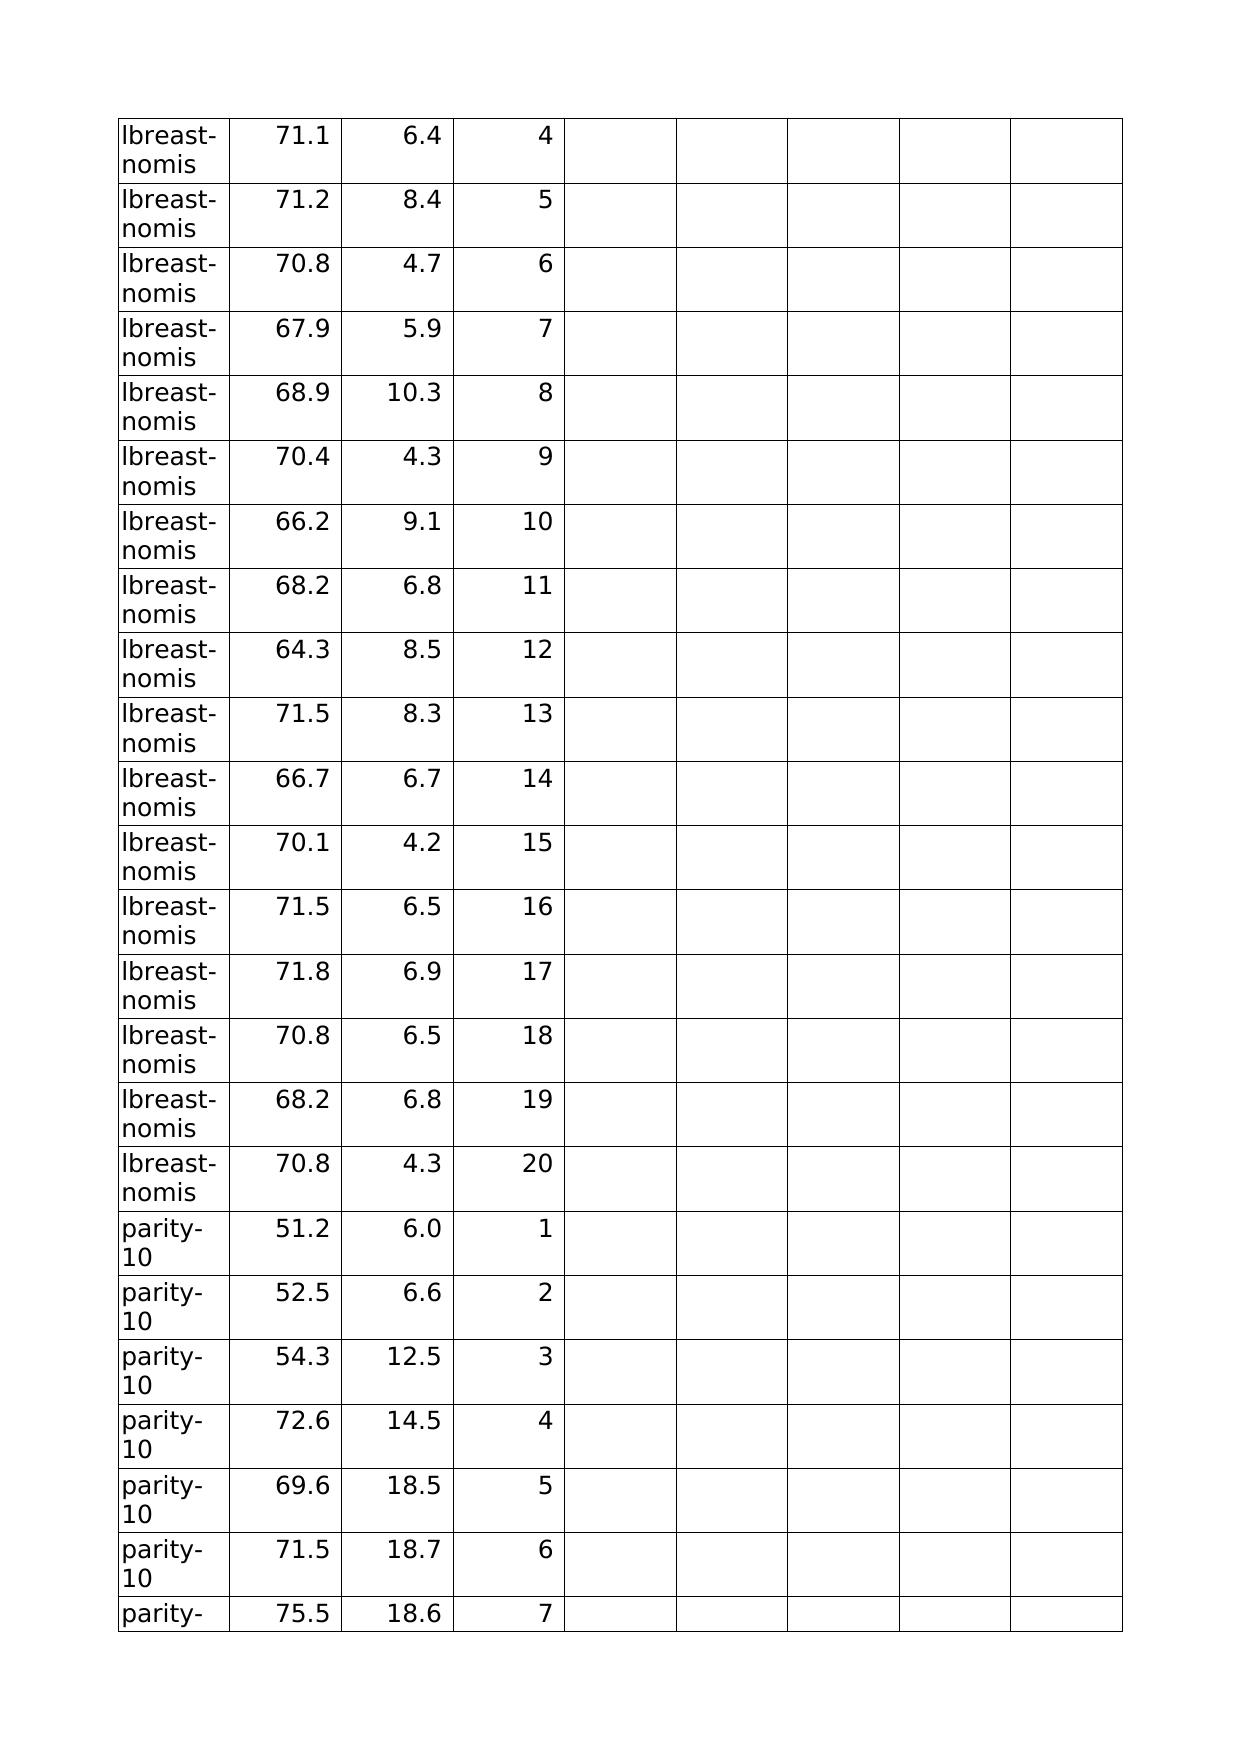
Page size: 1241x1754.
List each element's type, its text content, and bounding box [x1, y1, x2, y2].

table_cell [788, 1276, 899, 1339]
table_cell [677, 826, 787, 889]
table_cell [900, 569, 1010, 632]
table_cell [1011, 762, 1122, 825]
table_cell [900, 184, 1010, 247]
table_cell [565, 505, 676, 568]
table_cell [677, 1019, 787, 1082]
table_cell 72.6 [230, 1405, 341, 1468]
table_cell [788, 1469, 899, 1532]
table_cell [677, 1147, 787, 1211]
table_cell lbreast-nomis [119, 1147, 229, 1211]
table_cell lbreast-nomis [119, 569, 229, 632]
table_cell 12.5 [342, 1340, 453, 1403]
table_cell 64.3 [230, 633, 341, 697]
table_cell [900, 119, 1010, 182]
table_cell 54.3 [230, 1340, 341, 1403]
table_cell 4.3 [342, 441, 453, 504]
table_cell 6.6 [342, 1276, 453, 1339]
table_cell [1011, 505, 1122, 568]
table_cell parity-10 [119, 1212, 229, 1275]
table_cell 6.8 [342, 1083, 453, 1146]
table_cell [788, 1533, 899, 1596]
table_cell [1011, 248, 1122, 311]
table_cell 4.2 [342, 826, 453, 889]
table_cell 6.7 [342, 762, 453, 825]
table_cell 2 [454, 1276, 564, 1339]
table_cell [788, 1212, 899, 1275]
table_cell [565, 890, 676, 954]
table_cell [677, 312, 787, 375]
table_cell [677, 762, 787, 825]
table_cell 71.5 [230, 698, 341, 761]
table_cell [565, 119, 676, 182]
table_cell [1011, 955, 1122, 1018]
table_cell [1011, 441, 1122, 504]
table_cell [788, 248, 899, 311]
table_cell [565, 1597, 676, 1631]
table_cell lbreast-nomis [119, 955, 229, 1018]
table_cell [677, 1405, 787, 1468]
table_cell 70.8 [230, 248, 341, 311]
table_cell 12 [454, 633, 564, 697]
table_cell 9 [454, 441, 564, 504]
table_cell 4 [454, 119, 564, 182]
table_cell [1011, 119, 1122, 182]
table_cell [788, 698, 899, 761]
table_cell 6 [454, 1533, 564, 1596]
table_cell 18.5 [342, 1469, 453, 1532]
table_cell 15 [454, 826, 564, 889]
table_cell 71.1 [230, 119, 341, 182]
table_cell 6.5 [342, 1019, 453, 1082]
table_cell 10 [454, 505, 564, 568]
table_cell parity-10 [119, 1340, 229, 1403]
table_cell [788, 1147, 899, 1211]
table_cell [900, 1340, 1010, 1403]
table_cell [788, 890, 899, 954]
table_cell [900, 698, 1010, 761]
table_cell [677, 1533, 787, 1596]
table_cell [565, 312, 676, 375]
table_cell [900, 312, 1010, 375]
table_cell 70.8 [230, 1147, 341, 1211]
table_cell 5 [454, 1469, 564, 1532]
table_cell [788, 376, 899, 439]
table_cell 66.2 [230, 505, 341, 568]
table_cell [677, 1597, 787, 1631]
table_cell [1011, 1533, 1122, 1596]
table_cell 18.7 [342, 1533, 453, 1596]
table_cell [1011, 1597, 1122, 1631]
table_cell lbreast-nomis [119, 119, 229, 182]
table_cell [900, 376, 1010, 439]
table_cell [788, 826, 899, 889]
table_cell 13 [454, 698, 564, 761]
table_cell 68.9 [230, 376, 341, 439]
table_cell 6.0 [342, 1212, 453, 1275]
table_cell [788, 569, 899, 632]
table_cell lbreast-nomis [119, 505, 229, 568]
table_cell lbreast-nomis [119, 826, 229, 889]
table_cell [788, 1340, 899, 1403]
table_cell [1011, 1340, 1122, 1403]
table_cell 3 [454, 1340, 564, 1403]
table_cell [677, 1083, 787, 1146]
table_cell [565, 376, 676, 439]
table_cell 17 [454, 955, 564, 1018]
table_cell 69.6 [230, 1469, 341, 1532]
table_cell lbreast-nomis [119, 890, 229, 954]
table_cell [1011, 698, 1122, 761]
table_cell 66.7 [230, 762, 341, 825]
table_cell 71.5 [230, 890, 341, 954]
table_cell lbreast-nomis [119, 184, 229, 247]
table_cell [788, 505, 899, 568]
table_cell 7 [454, 312, 564, 375]
table_cell lbreast-nomis [119, 1019, 229, 1082]
table_cell [1011, 376, 1122, 439]
table_cell 11 [454, 569, 564, 632]
table_cell [565, 1340, 676, 1403]
table_cell [1011, 1212, 1122, 1275]
table_cell [565, 762, 676, 825]
table_cell [565, 248, 676, 311]
table_cell 4 [454, 1405, 564, 1468]
table_cell 6 [454, 248, 564, 311]
table_cell [677, 569, 787, 632]
table_cell [788, 184, 899, 247]
table_cell parity-10 [119, 1533, 229, 1596]
table_cell [565, 955, 676, 1018]
table_cell 8.3 [342, 698, 453, 761]
table_cell parity- [119, 1597, 229, 1631]
table_cell [1011, 1469, 1122, 1532]
table_cell parity-10 [119, 1405, 229, 1468]
table_cell [1011, 826, 1122, 889]
table_cell [900, 890, 1010, 954]
table_cell 70.8 [230, 1019, 341, 1082]
table_cell [1011, 1019, 1122, 1082]
table_cell 1 [454, 1212, 564, 1275]
table_cell [900, 505, 1010, 568]
table_cell 70.1 [230, 826, 341, 889]
table_cell [788, 1405, 899, 1468]
table_cell 9.1 [342, 505, 453, 568]
table_cell 75.5 [230, 1597, 341, 1631]
table_cell [677, 955, 787, 1018]
table_cell [900, 826, 1010, 889]
table_cell 7 [454, 1597, 564, 1631]
table_cell 14.5 [342, 1405, 453, 1468]
table_cell [788, 1083, 899, 1146]
table_cell [565, 1405, 676, 1468]
table_cell [565, 1533, 676, 1596]
table_cell 10.3 [342, 376, 453, 439]
table_cell 6.8 [342, 569, 453, 632]
table_cell parity-10 [119, 1469, 229, 1532]
table_cell [900, 955, 1010, 1018]
table_cell [677, 698, 787, 761]
table_cell [565, 569, 676, 632]
table_cell lbreast-nomis [119, 441, 229, 504]
table_cell [1011, 312, 1122, 375]
table_cell [788, 312, 899, 375]
table_cell [1011, 633, 1122, 697]
table_cell [900, 1019, 1010, 1082]
table_cell lbreast-nomis [119, 1083, 229, 1146]
table_cell lbreast-nomis [119, 312, 229, 375]
table_cell [900, 248, 1010, 311]
table_cell [900, 1597, 1010, 1631]
table_cell [900, 762, 1010, 825]
table_cell 52.5 [230, 1276, 341, 1339]
table_cell 5.9 [342, 312, 453, 375]
table_cell [565, 698, 676, 761]
table_cell parity-10 [119, 1276, 229, 1339]
table_cell lbreast-nomis [119, 248, 229, 311]
table_cell [565, 1083, 676, 1146]
table_cell lbreast-nomis [119, 633, 229, 697]
table_cell [565, 184, 676, 247]
table_cell [900, 1083, 1010, 1146]
table_cell 6.9 [342, 955, 453, 1018]
table_cell lbreast-nomis [119, 376, 229, 439]
table_cell 20 [454, 1147, 564, 1211]
table_cell [900, 633, 1010, 697]
table_cell 51.2 [230, 1212, 341, 1275]
table_cell 8 [454, 376, 564, 439]
table_cell 14 [454, 762, 564, 825]
table_cell [677, 248, 787, 311]
table_cell [677, 633, 787, 697]
table_cell [1011, 569, 1122, 632]
table_cell [900, 1276, 1010, 1339]
table_cell 71.5 [230, 1533, 341, 1596]
table_cell [1011, 1083, 1122, 1146]
table_cell [677, 184, 787, 247]
table_cell [788, 1597, 899, 1631]
table_cell 68.2 [230, 569, 341, 632]
table_cell [900, 1469, 1010, 1532]
table_cell 4.7 [342, 248, 453, 311]
table_cell 71.2 [230, 184, 341, 247]
table_cell [677, 441, 787, 504]
table_cell [788, 955, 899, 1018]
table_cell 8.4 [342, 184, 453, 247]
table_cell 19 [454, 1083, 564, 1146]
table_cell 6.5 [342, 890, 453, 954]
table_cell 18.6 [342, 1597, 453, 1631]
table_cell 68.2 [230, 1083, 341, 1146]
table_cell [1011, 1147, 1122, 1211]
table_cell [677, 1340, 787, 1403]
table_cell 16 [454, 890, 564, 954]
table_cell [677, 1469, 787, 1532]
table_cell [565, 1147, 676, 1211]
table_cell [677, 119, 787, 182]
table_cell [788, 633, 899, 697]
table_cell 70.4 [230, 441, 341, 504]
table_cell lbreast-nomis [119, 762, 229, 825]
table_cell [565, 1276, 676, 1339]
table_cell [900, 1405, 1010, 1468]
table_cell [1011, 1405, 1122, 1468]
table_cell lbreast-nomis [119, 698, 229, 761]
table_cell 4.3 [342, 1147, 453, 1211]
table_cell 18 [454, 1019, 564, 1082]
table_cell 5 [454, 184, 564, 247]
table_cell [565, 826, 676, 889]
table_cell [565, 1212, 676, 1275]
table_cell [677, 890, 787, 954]
table_cell [900, 441, 1010, 504]
table_cell [900, 1147, 1010, 1211]
table_cell [900, 1212, 1010, 1275]
table_cell [788, 1019, 899, 1082]
table_cell [1011, 890, 1122, 954]
table_cell [677, 1212, 787, 1275]
table_cell 67.9 [230, 312, 341, 375]
table_cell 6.4 [342, 119, 453, 182]
table_cell [565, 1469, 676, 1532]
table_cell [677, 1276, 787, 1339]
table_cell 71.8 [230, 955, 341, 1018]
table_cell [900, 1533, 1010, 1596]
table_cell [565, 1019, 676, 1082]
table_cell [565, 633, 676, 697]
table_cell [1011, 1276, 1122, 1339]
table_cell [565, 441, 676, 504]
table_cell [1011, 184, 1122, 247]
table_cell [677, 505, 787, 568]
table_cell [788, 441, 899, 504]
table_cell [677, 376, 787, 439]
table_cell 8.5 [342, 633, 453, 697]
table_cell [788, 119, 899, 182]
table_cell [788, 762, 899, 825]
